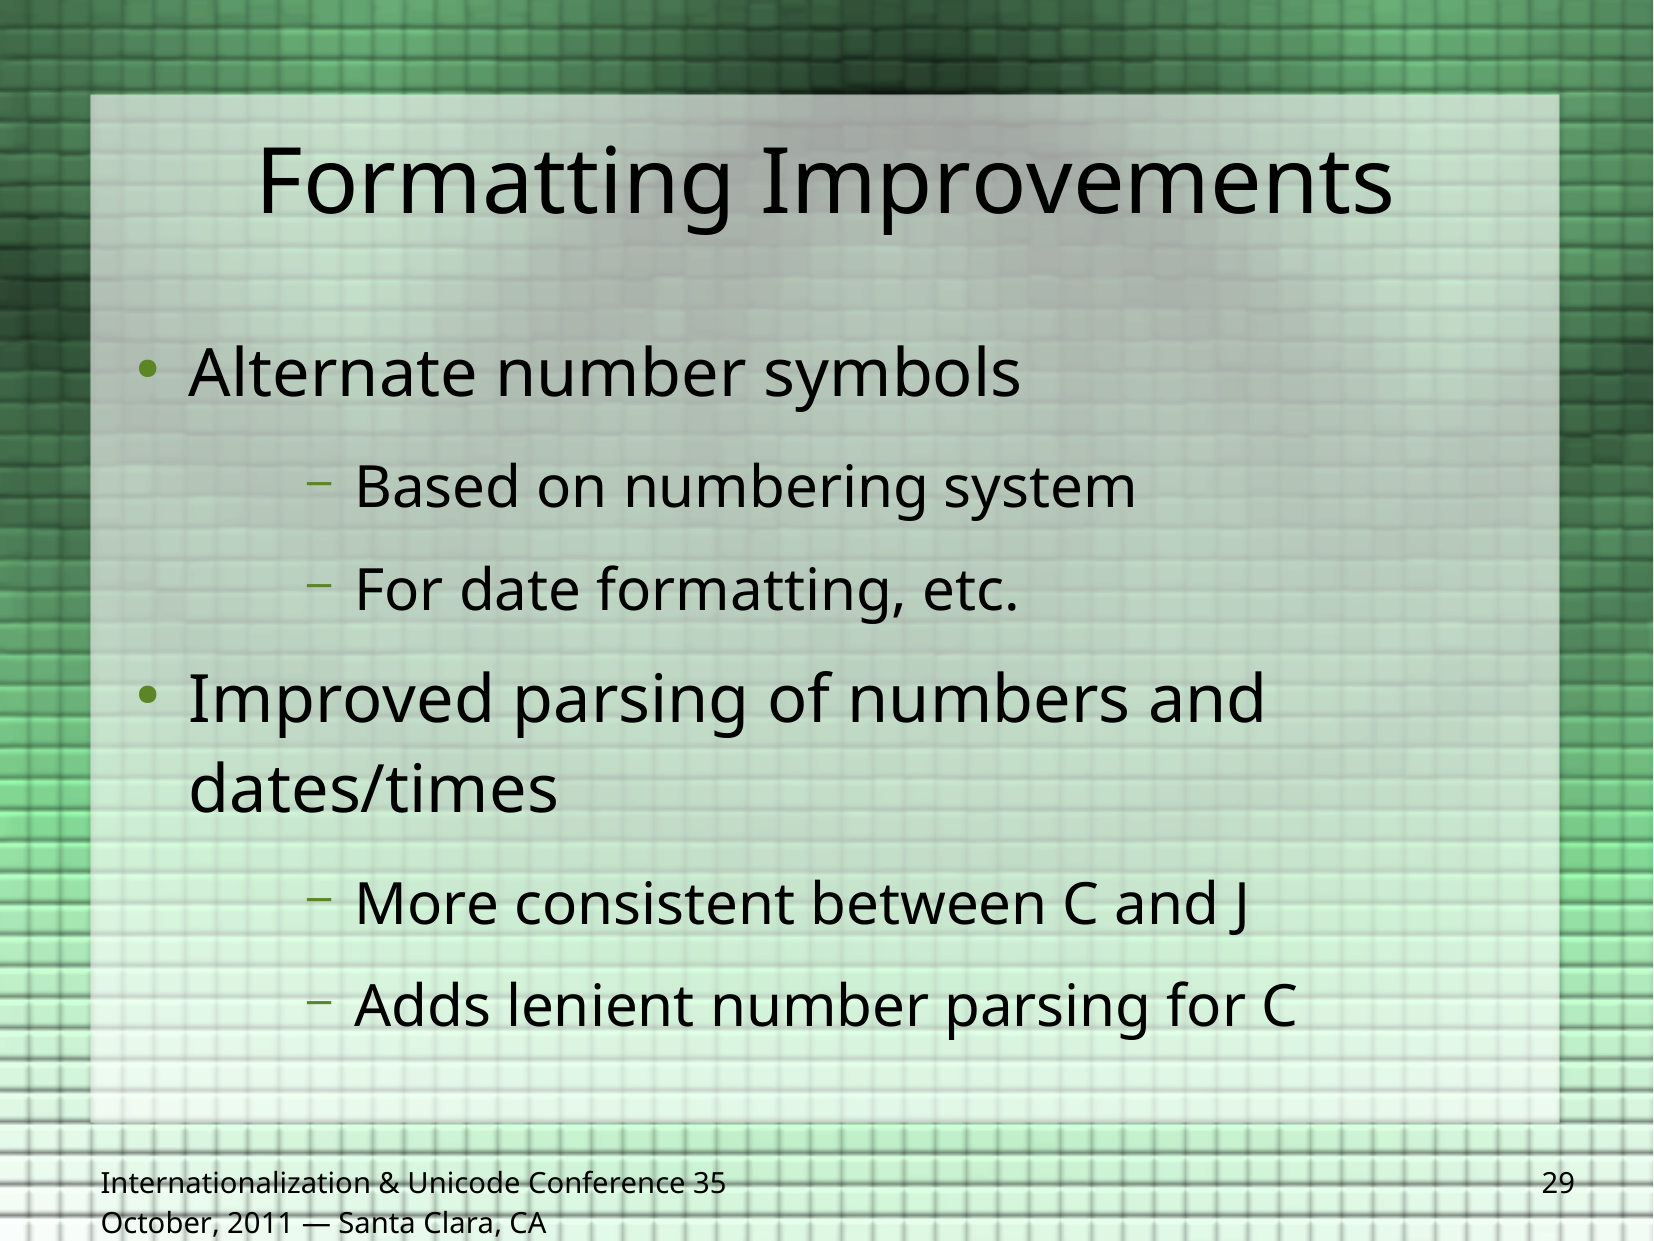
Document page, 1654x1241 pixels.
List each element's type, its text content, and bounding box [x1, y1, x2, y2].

list Alternate number symbols Based on numbering system For date formatting, etc. Improved parsing of numbers and dates/times More consistent between C and J Adds lenient number parsing for C [118, 324, 1535, 1093]
picture [0, 0, 1654, 1241]
title Formatting Improvements [88, 98, 1565, 259]
